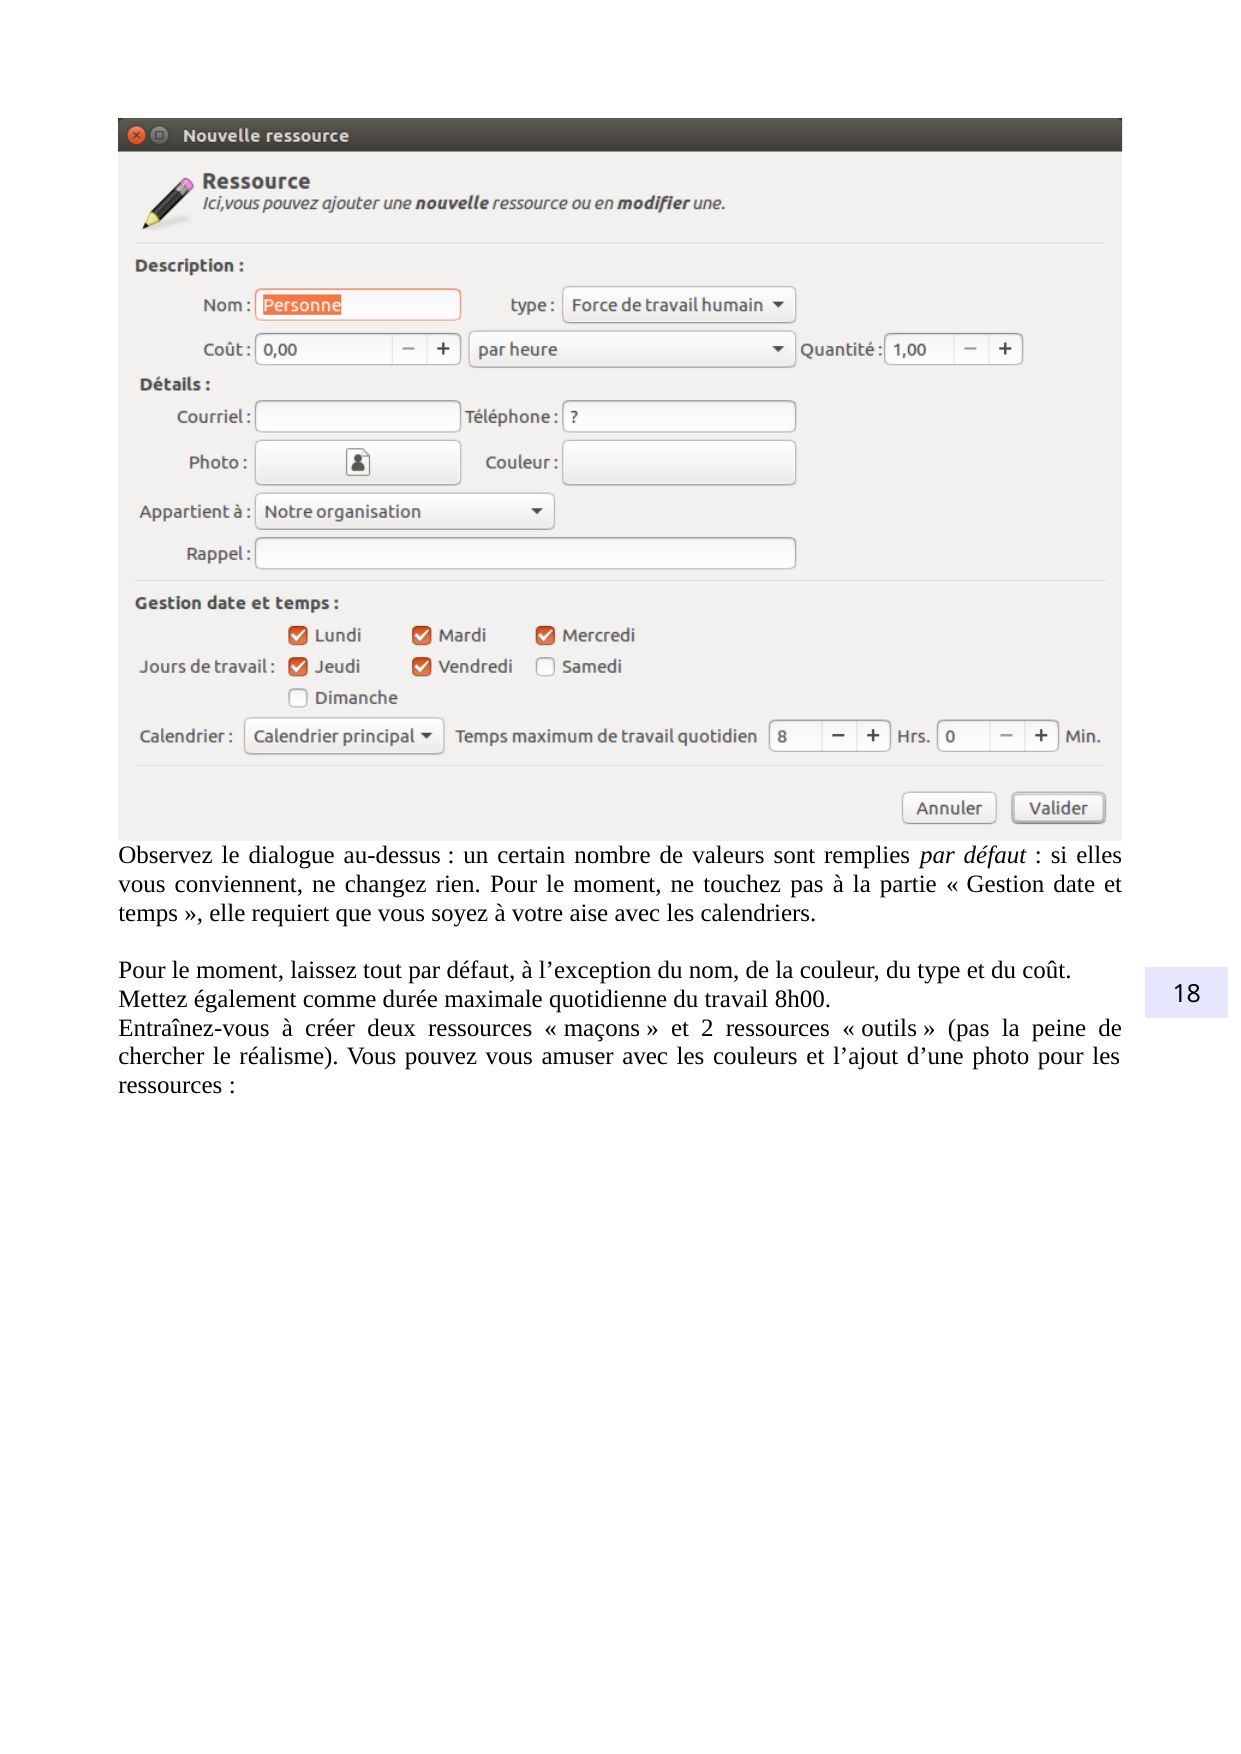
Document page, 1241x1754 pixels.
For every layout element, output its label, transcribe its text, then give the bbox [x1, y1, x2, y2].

text Entraînez-vous à créer deux ressources « maçons » et 2 ressources « outils » (pas la peine de chercher le réalisme). Vous pouvez vous amuser avec les couleurs et l’ajout d’une photo pour les ressources : [118, 1013, 1122, 1099]
text Observez le dialogue au-dessus : un certain nombre de valeurs sont remplies par défaut : si elles vous conviennent, ne changez rien. Pour le moment, ne touchez pas à la partie « Gestion date et temps », elle requiert que vous soyez à votre aise avec les calendriers. [118, 841, 1122, 926]
text Pour le moment, laissez tout par défaut, à l’exception du nom, de la couleur, du type et du coût. [118, 955, 1122, 984]
text Mettez également comme durée maximale quotidienne du travail 8h00. [118, 984, 1122, 1013]
picture [118, 118, 1123, 841]
